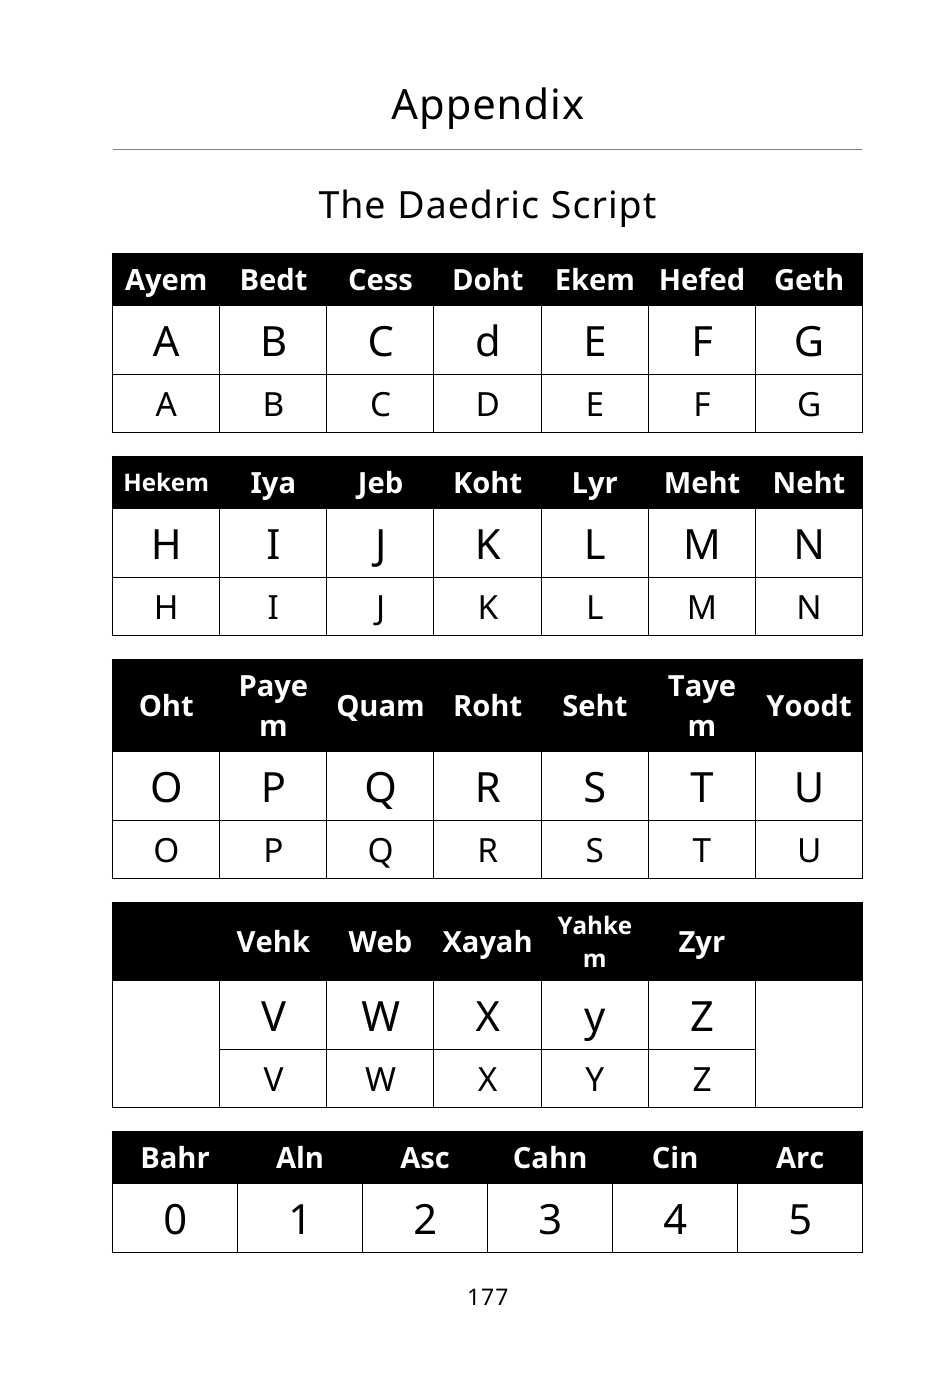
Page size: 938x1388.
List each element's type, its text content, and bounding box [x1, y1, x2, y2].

table_header Seht [542, 660, 648, 751]
table_cell J [327, 509, 433, 577]
table_cell L [542, 509, 648, 577]
table_cell A [113, 306, 219, 374]
table_header Doht [434, 254, 541, 305]
table_cell D [434, 375, 541, 432]
table_cell S [542, 821, 648, 878]
table_header Jeb [327, 457, 433, 508]
table_cell Z [649, 1050, 755, 1107]
table_header Oht [113, 660, 219, 751]
table_cell 1 [238, 1184, 362, 1252]
table_cell E [542, 375, 648, 432]
table_header Cess [327, 254, 433, 305]
table_cell Z [649, 981, 755, 1049]
table_cell R [434, 752, 541, 820]
table_cell V [220, 981, 326, 1049]
table_cell Q [327, 752, 433, 820]
table_cell U [756, 821, 862, 878]
table_cell C [327, 306, 433, 374]
table_header Geth [756, 254, 862, 305]
table_cell K [434, 509, 541, 577]
table_header Asc [363, 1132, 487, 1183]
table_header Iya [220, 457, 326, 508]
table_header Aln [238, 1132, 362, 1183]
table_header Xayah [434, 903, 541, 980]
table_cell 0 [113, 1184, 237, 1252]
table_cell H [113, 578, 219, 635]
table_cell 2 [363, 1184, 487, 1252]
table_header Ayem [113, 254, 219, 305]
table_header Zyr [649, 903, 755, 980]
table_header Meht [649, 457, 755, 508]
table_cell N [756, 509, 862, 577]
table_cell 4 [613, 1184, 737, 1252]
table_header Cin [613, 1132, 737, 1183]
text Appendix [112, 75, 862, 132]
table_cell [113, 981, 219, 1107]
table_cell G [756, 375, 862, 432]
table_header Tayem [649, 660, 755, 751]
table_header Ekem [542, 254, 648, 305]
table_cell N [756, 578, 862, 635]
table_cell 5 [738, 1184, 862, 1252]
table_cell X [434, 1050, 541, 1107]
table_cell A [113, 375, 219, 432]
table_header Bahr [113, 1132, 237, 1183]
table_header [756, 903, 862, 980]
table_cell T [649, 821, 755, 878]
table_header Koht [434, 457, 541, 508]
table_header [113, 903, 219, 980]
table_header Bedt [220, 254, 326, 305]
table_cell C [327, 375, 433, 432]
table_cell 3 [488, 1184, 612, 1252]
table_cell I [220, 578, 326, 635]
table_cell y [542, 981, 648, 1049]
table_cell P [220, 752, 326, 820]
table_cell S [542, 752, 648, 820]
table_header Quam [327, 660, 433, 751]
table_cell B [220, 306, 326, 374]
table_cell d [434, 306, 541, 374]
table_header Yoodt [756, 660, 862, 751]
table_header Payem [220, 660, 326, 751]
table_header Yahkem [542, 903, 648, 980]
table_cell K [434, 578, 541, 635]
table_header Lyr [542, 457, 648, 508]
table_cell I [220, 509, 326, 577]
table_cell E [542, 306, 648, 374]
table_header Vehk [220, 903, 326, 980]
table_cell L [542, 578, 648, 635]
table_cell W [327, 1050, 433, 1107]
table_header Arc [738, 1132, 862, 1183]
table_cell V [220, 1050, 326, 1107]
table_header Neht [756, 457, 862, 508]
table_cell P [220, 821, 326, 878]
table_cell H [113, 509, 219, 577]
table_cell Q [327, 821, 433, 878]
table_cell F [649, 375, 755, 432]
table_header Hefed [649, 254, 755, 305]
table_cell O [113, 752, 219, 820]
table_header Web [327, 903, 433, 980]
text The Daedric Script [112, 179, 862, 230]
table_cell G [756, 306, 862, 374]
table_header Cahn [488, 1132, 612, 1183]
table_cell B [220, 375, 326, 432]
table_header Hekem [113, 457, 219, 508]
table_cell J [327, 578, 433, 635]
table_header Roht [434, 660, 541, 751]
table_cell T [649, 752, 755, 820]
table_cell [756, 981, 862, 1107]
table_cell O [113, 821, 219, 878]
table_cell W [327, 981, 433, 1049]
table_cell M [649, 578, 755, 635]
table_cell F [649, 306, 755, 374]
table_cell X [434, 981, 541, 1049]
table_cell U [756, 752, 862, 820]
table_cell R [434, 821, 541, 878]
table_cell M [649, 509, 755, 577]
table_cell Y [542, 1050, 648, 1107]
